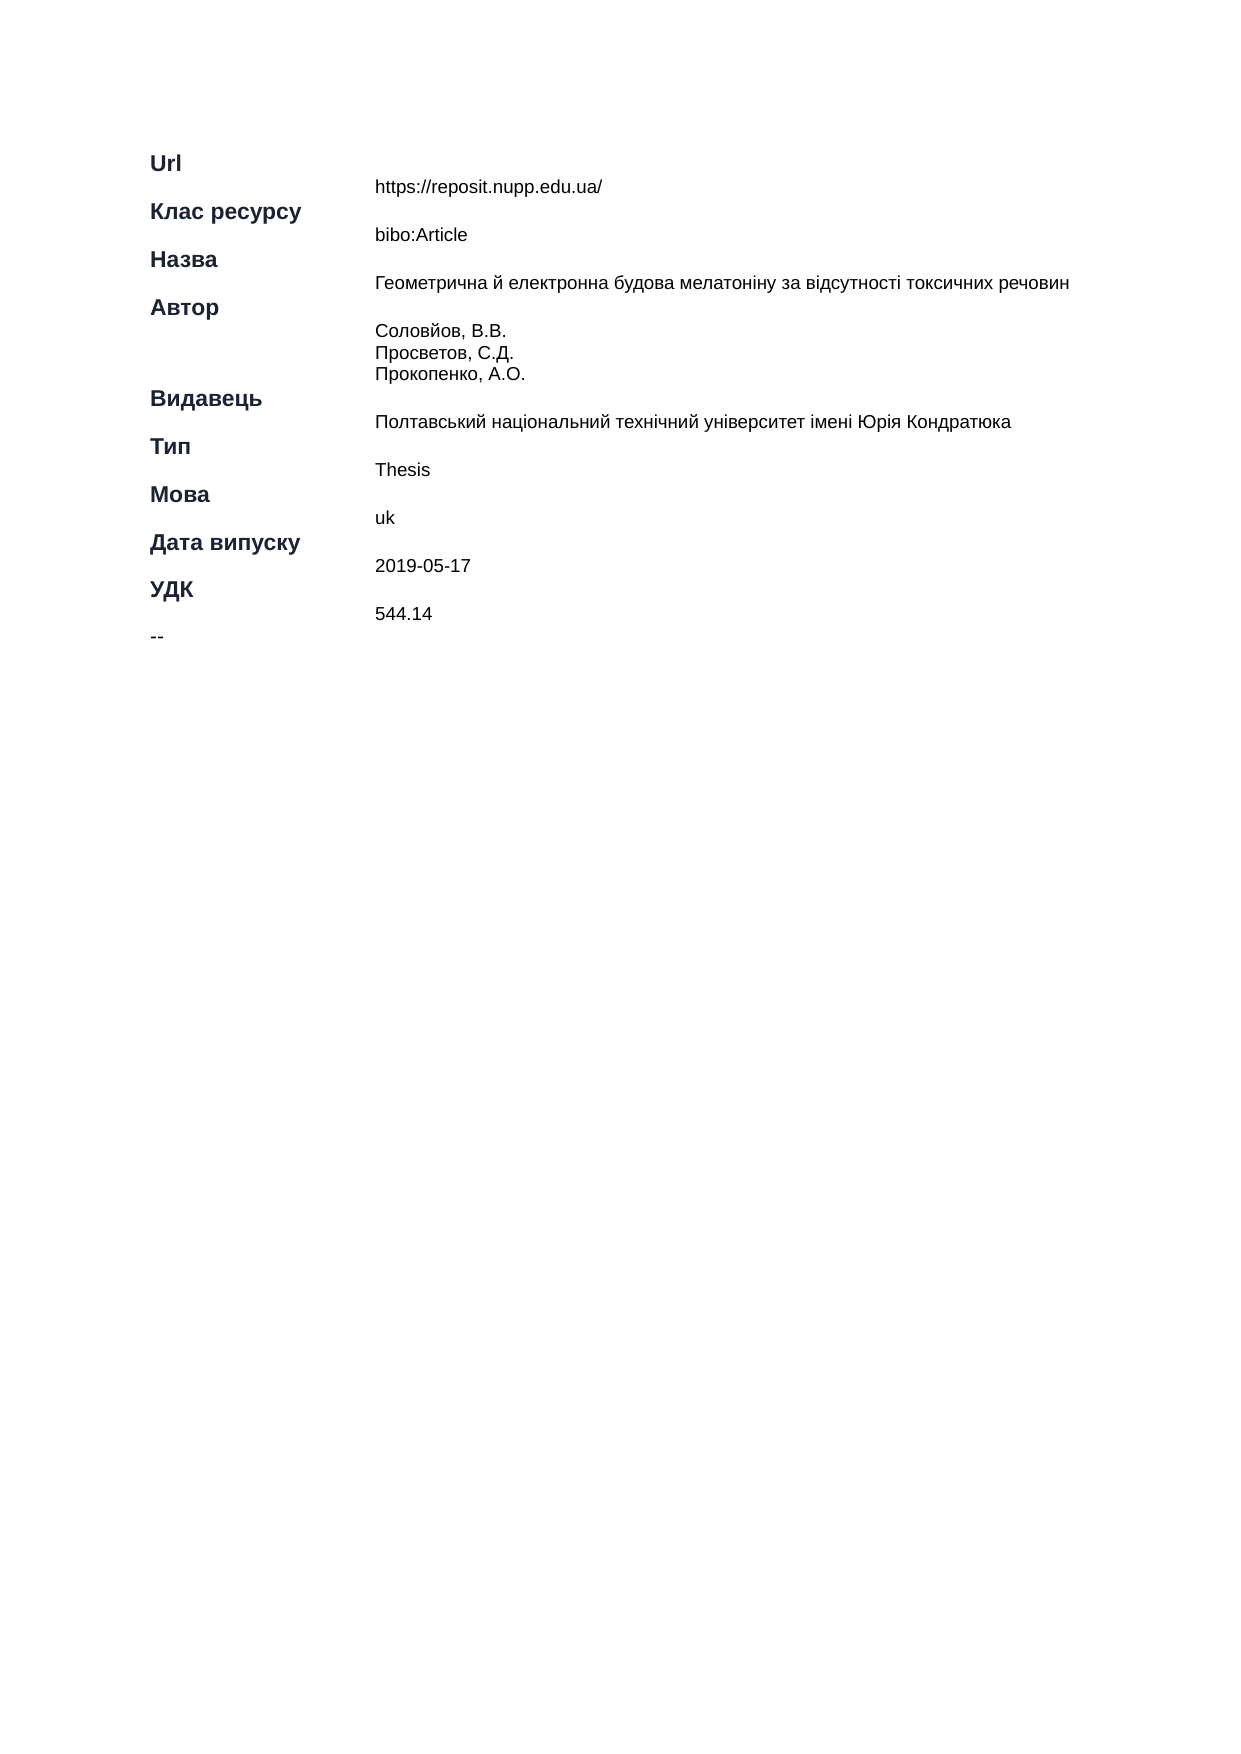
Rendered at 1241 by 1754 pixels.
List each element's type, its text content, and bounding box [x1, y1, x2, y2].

text uk [375, 507, 1090, 528]
text Полтавський національний технічний університет імені Юрія Кондратюка [375, 411, 1090, 433]
text Клас ресурсу [150, 198, 1090, 224]
text Мова [150, 481, 1090, 507]
text Просветов, С.Д. [375, 342, 1090, 363]
text 2019-05-17 [375, 555, 1090, 576]
text Прокопенко, А.О. [375, 363, 1090, 385]
text Соловйов, В.В. [375, 320, 1090, 342]
text https://reposit.nupp.edu.ua/ [375, 176, 1090, 198]
text Видавець [150, 385, 1090, 411]
text Thesis [375, 459, 1090, 481]
text -- [150, 624, 1090, 648]
text 544.14 [375, 603, 1090, 624]
text Автор [150, 294, 1090, 320]
text УДК [150, 576, 1090, 603]
text Геометрична й електронна будова мелатоніну за відсутності токсичних речовин [375, 272, 1090, 294]
text Тип [150, 433, 1090, 459]
text Назва [150, 246, 1090, 272]
text Url [150, 150, 1090, 176]
text bibo:Article [375, 224, 1090, 246]
text Дата випуску [150, 528, 1090, 555]
